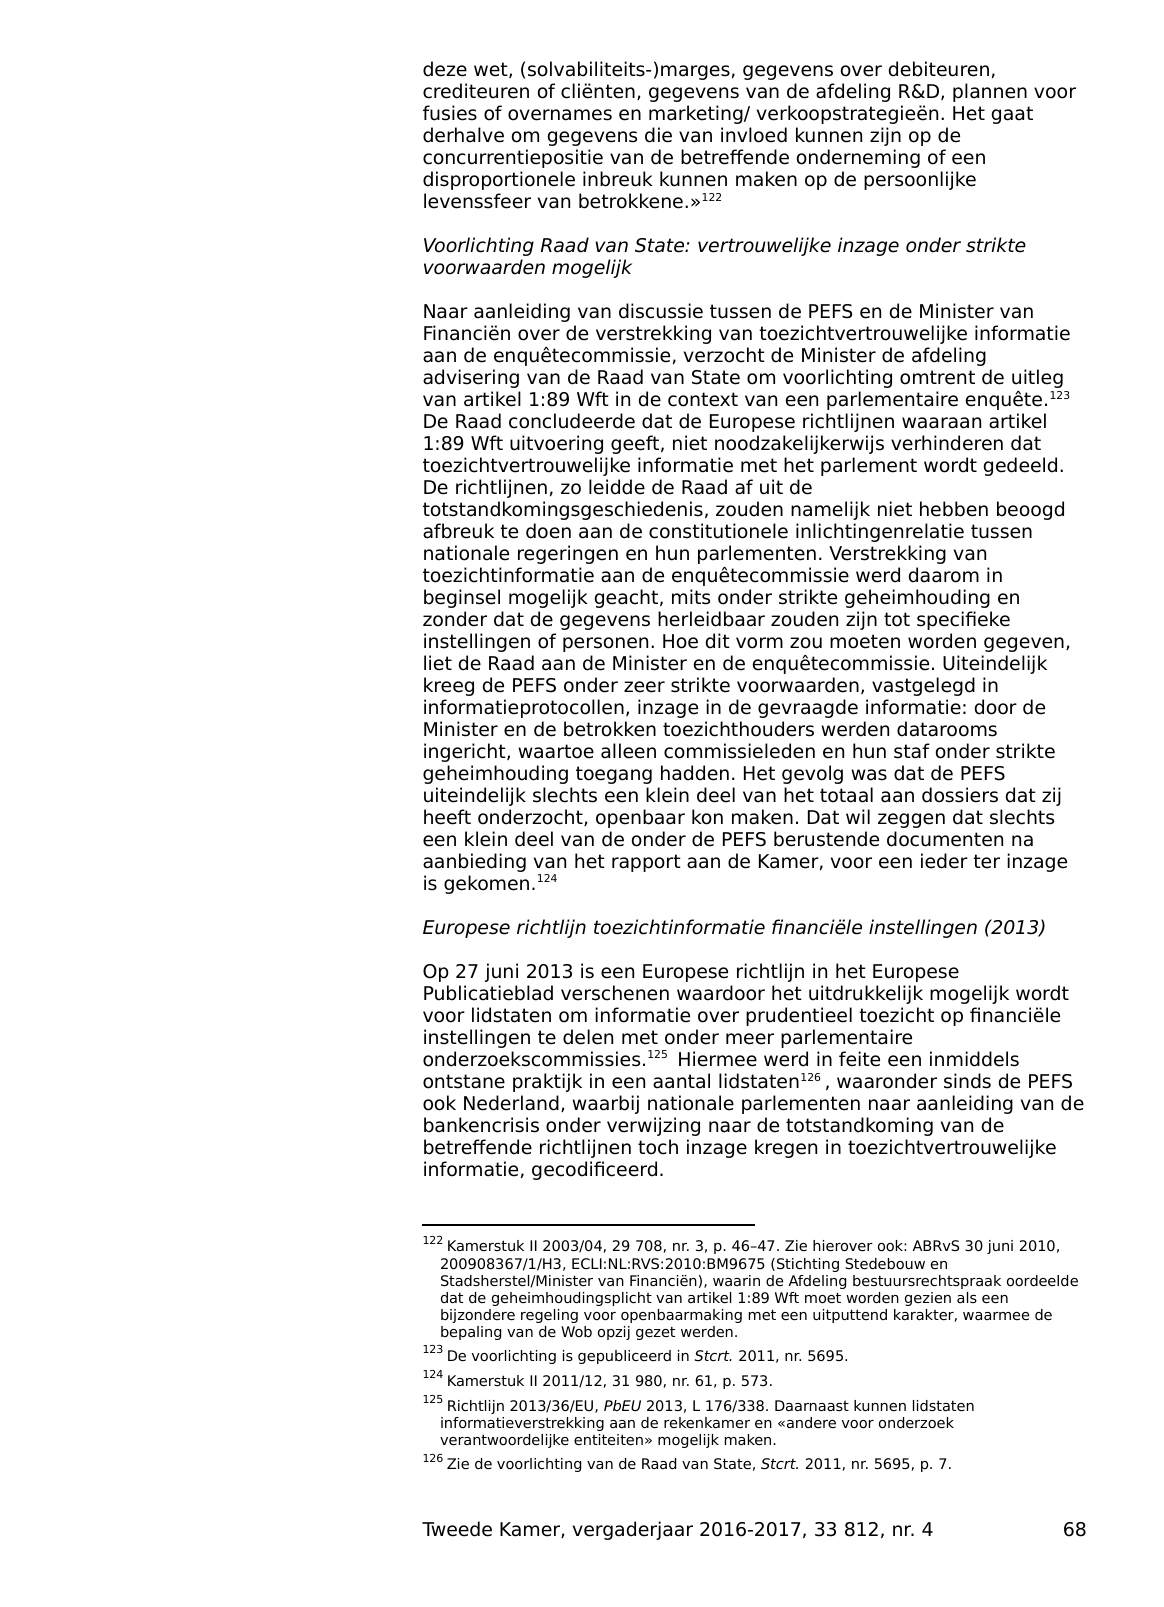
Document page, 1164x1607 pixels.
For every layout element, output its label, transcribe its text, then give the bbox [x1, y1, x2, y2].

text Kamerstuk II 2003/04, 29 708, nr. 3, p. 46–47. Zie hierover ook: ABRvS 30 juni 2010, 200908367/1/H3, ECLI:NL:RVS:2010:BM9675 (Stichting Stedebouw en Stadsherstel/Minister van Financiën), waarin de Afdeling bestuursrechtspraak oordeelde dat de geheimhoudingsplicht van artikel 1:89 Wft moet worden gezien als een bijzondere regeling voor openbaarmaking met een uitputtend karakter, waarmee de bepaling van de Wob opzij gezet werden. [422, 1234, 1087, 1341]
subtitle Europese richtlijn toezichtinformatie financiële instellingen (2013) [422, 917, 1087, 939]
subtitle Voorlichting Raad van State: vertrouwelijke inzage onder strikte voorwaarden mogelijk [422, 235, 1087, 279]
text Kamerstuk II 2011/12, 31 980, nr. 61, p. 573. [422, 1368, 1087, 1391]
text De voorlichting is gepubliceerd in Stcrt. 2011, nr. 5695. [422, 1343, 1087, 1366]
text Zie de voorlichting van de Raad van State, Stcrt. 2011, nr. 5695, p. 7. [422, 1452, 1087, 1474]
text deze wet, (solvabiliteits-)marges, gegevens over debiteuren, crediteuren of cliënten, gegevens van de afdeling R&D, plannen voor fusies of overnames en marketing/ verkoopstrategieën. Het gaat derhalve om gegevens die van invloed kunnen zijn op de concurrentiepositie van de betreffende onderneming of een disproportionele inbreuk kunnen maken op de persoonlijke levenssfeer van betrokkene.» [422, 59, 1087, 213]
text Op 27 juni 2013 is een Europese richtlijn in het Europese Publicatieblad verschenen waardoor het uitdrukkelijk mogelijk wordt voor lidstaten om informatie over prudentieel toezicht op financiële instellingen te delen met onder meer parlementaire onderzoekscommissies. Hiermee werd in feite een inmiddels ontstane praktijk in een aantal lidstaten, waaronder sinds de PEFS ook Nederland, waarbij nationale parlementen naar aanleiding van de bankencrisis onder verwijzing naar de totstandkoming van de betreffende richtlijnen toch inzage kregen in toezichtvertrouwelijke informatie, gecodificeerd. [422, 961, 1087, 1181]
text Richtlijn 2013/36/EU, PbEU 2013, L 176/338. Daarnaast kunnen lidstaten informatieverstrekking aan de rekenkamer en «andere voor onderzoek verantwoordelijke entiteiten» mogelijk maken. [422, 1393, 1087, 1449]
text Naar aanleiding van discussie tussen de PEFS en de Minister van Financiën over de verstrekking van toezichtvertrouwelijke informatie aan de enquêtecommissie, verzocht de Minister de afdeling advisering van de Raad van State om voorlichting omtrent de uitleg van artikel 1:89 Wft in de context van een parlementaire enquête. De Raad concludeerde dat de Europese richtlijnen waaraan artikel 1:89 Wft uitvoering geeft, niet noodzakelijkerwijs verhinderen dat toezichtvertrouwelijke informatie met het parlement wordt gedeeld. De richtlijnen, zo leidde de Raad af uit de totstandkomingsgeschiedenis, zouden namelijk niet hebben beoogd afbreuk te doen aan de constitutionele inlichtingenrelatie tussen nationale regeringen en hun parlementen. Verstrekking van toezichtinformatie aan de enquêtecommissie werd daarom in beginsel mogelijk geacht, mits onder strikte geheimhouding en zonder dat de gegevens herleidbaar zouden zijn tot specifieke instellingen of personen. Hoe dit vorm zou moeten worden gegeven, liet de Raad aan de Minister en de enquêtecommissie. Uiteindelijk kreeg de PEFS onder zeer strikte voorwaarden, vastgelegd in informatieprotocollen, inzage in de gevraagde informatie: door de Minister en de betrokken toezichthouders werden datarooms ingericht, waartoe alleen commissieleden en hun staf onder strikte geheimhouding toegang hadden. Het gevolg was dat de PEFS uiteindelijk slechts een klein deel van het totaal aan dossiers dat zij heeft onderzocht, openbaar kon maken. Dat wil zeggen dat slechts een klein deel van de onder de PEFS berustende documenten na aanbieding van het rapport aan de Kamer, voor een ieder ter inzage is gekomen. [422, 301, 1087, 895]
